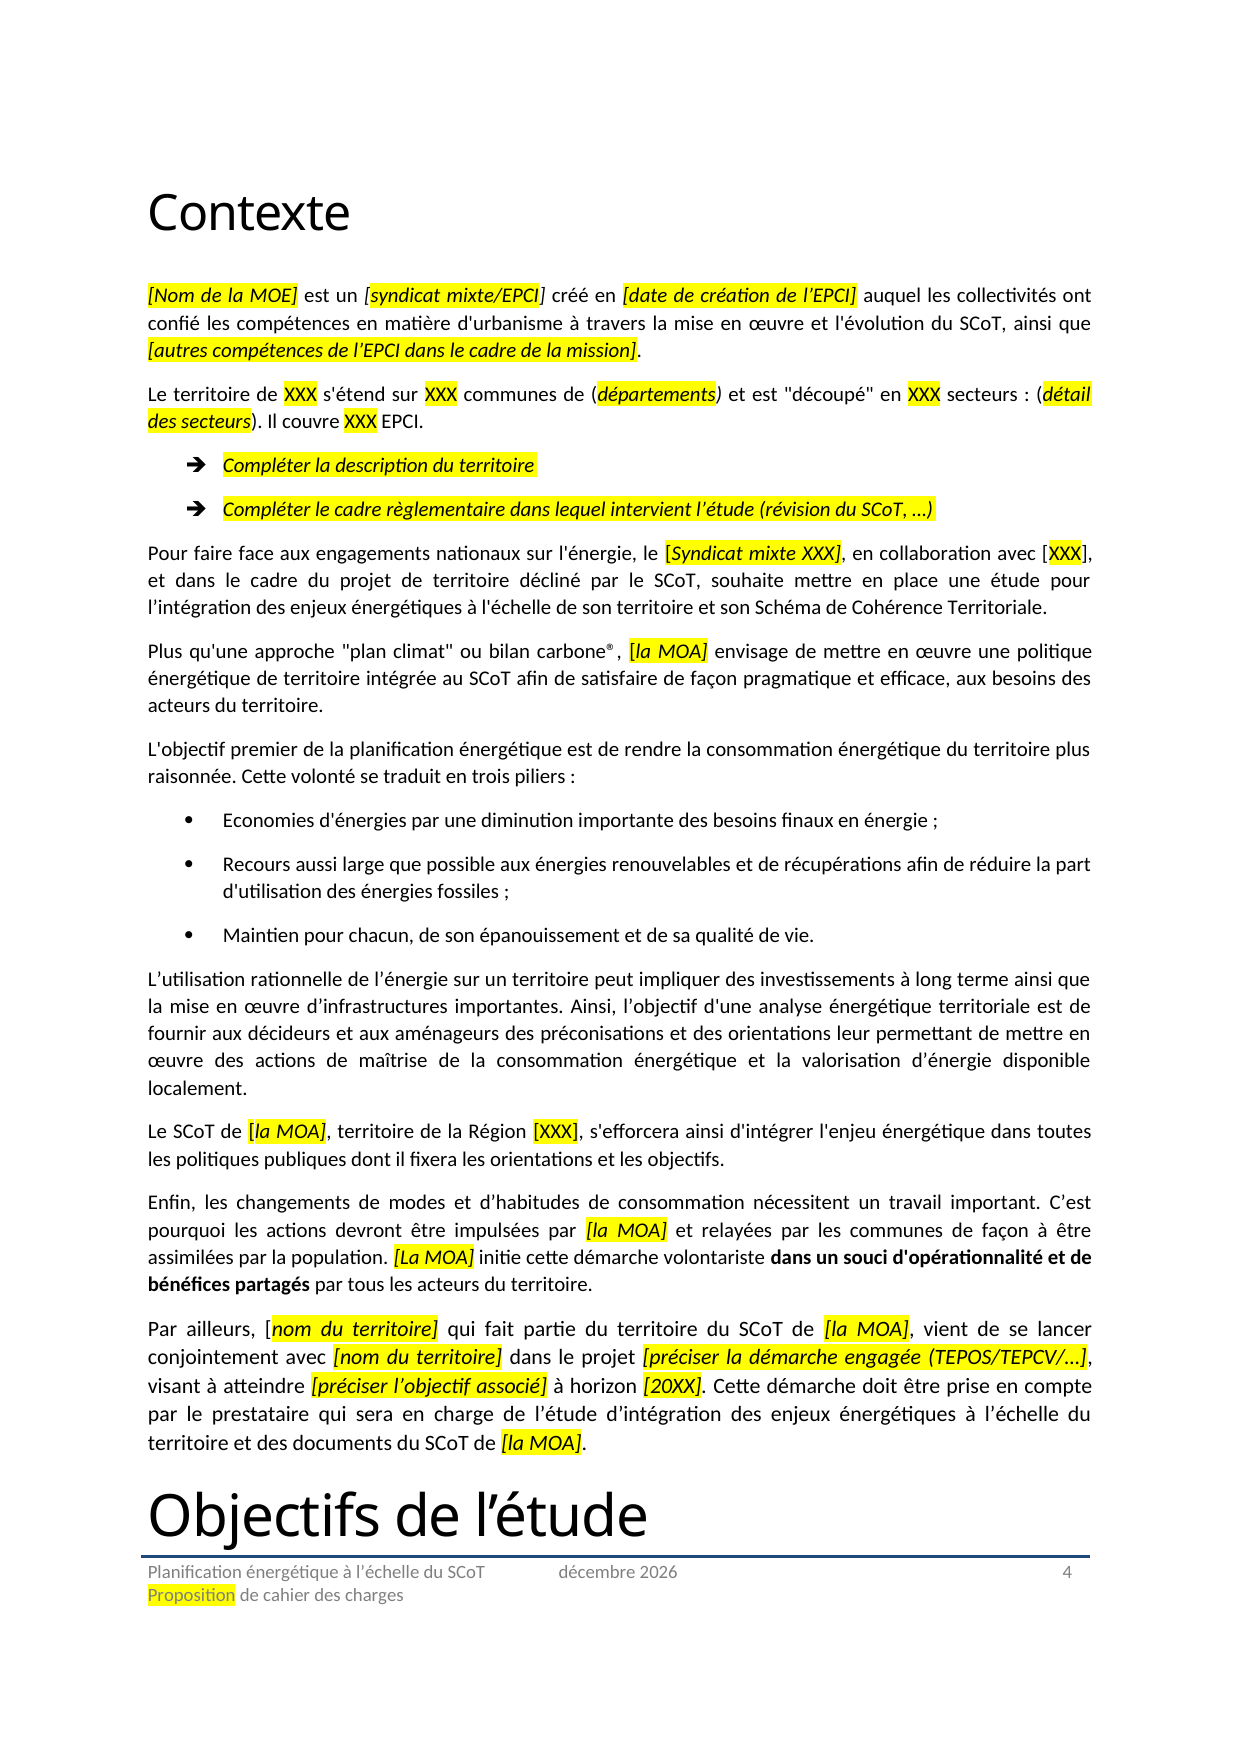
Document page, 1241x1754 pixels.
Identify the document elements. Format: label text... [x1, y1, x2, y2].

text Objectifs de l’étude [148, 1474, 1093, 1553]
text Le territoire de XXX s'étend sur XXX communes de (départements) et est "découpé" en XXX secteurs : (détail des secteurs). Il couvre XXX EPCI. [148, 381, 1093, 433]
text L'objectif premier de la planification énergétique est de rendre la consommation énergétique du territoire plus raisonnée. Cette volonté se traduit en trois piliers : [148, 736, 1093, 789]
list Maintien pour chacun, de son épanouissement et de sa qualité de vie. [185, 922, 1093, 947]
text L’utilisation rationnelle de l’énergie sur un territoire peut impliquer des investissements à long terme ainsi que la mise en œuvre d’infrastructures importantes. Ainsi, l’objectif d'une analyse énergétique territoriale est de fournir aux décideurs et aux aménageurs des préconisations et des orientations leur permettant de mettre en œuvre des actions de maîtrise de la consommation énergétique et la valorisation d’énergie disponible localement. [148, 966, 1093, 1100]
text Enfin, les changements de modes et d’habitudes de consommation nécessitent un travail important. C’est pourquoi les actions devront être impulsées par [la MOA] et relayées par les communes de façon à être assimilées par la population. [La MOA] initie cette démarche volontariste dans un souci d'opérationnalité et de bénéfices partagés par tous les acteurs du territoire. [148, 1189, 1093, 1297]
text Le SCoT de [la MOA], territoire de la Région [XXX], s'efforcera ainsi d'intégrer l'enjeu énergétique dans toutes les politiques publiques dont il fixera les orientations et les objectifs. [148, 1118, 1093, 1171]
list Recours aussi large que possible aux énergies renouvelables et de récupérations afin de réduire la part d'utilisation des énergies fossiles ; [185, 851, 1093, 904]
list Compléter la description du territoire [185, 452, 1093, 477]
list Compléter le cadre règlementaire dans lequel intervient l’étude (révision du SCoT, …) [185, 496, 1093, 521]
text Pour faire face aux engagements nationaux sur l'énergie, le [Syndicat mixte XXX], en collaboration avec [XXX], et dans le cadre du projet de territoire décliné par le SCoT, souhaite mettre en place une étude pour l’intégration des enjeux énergétiques à l'échelle de son territoire et son Schéma de Cohérence Territoriale. [148, 540, 1093, 619]
text Par ailleurs, [nom du territoire] qui fait partie du territoire du SCoT de [la MOA], vient de se lancer conjointement avec [nom du territoire] dans le projet [préciser la démarche engagée (TEPOS/TEPCV/…], visant à atteindre [préciser l’objectif associé] à horizon [20XX]. Cette démarche doit être prise en compte par le prestataire qui sera en charge de l’étude d’intégration des enjeux énergétiques à l’échelle du territoire et des documents du SCoT de [la MOA]. [148, 1315, 1093, 1455]
text [Nom de la MOE] est un [syndicat mixte/EPCI] créé en [date de création de l’EPCI] auquel les collectivités ont confié les compétences en matière d'urbanisme à travers la mise en œuvre et l'évolution du SCoT, ainsi que [autres compétences de l’EPCI dans le cadre de la mission]. [148, 283, 1093, 362]
text Plus qu'une approche "plan climat" ou bilan carbone®, [la MOA] envisage de mettre en œuvre une politique énergétique de territoire intégrée au SCoT afin de satisfaire de façon pragmatique et efficace, aux besoins des acteurs du territoire. [148, 638, 1093, 718]
list Economies d'énergies par une diminution importante des besoins finaux en énergie ; [185, 807, 1093, 833]
text Contexte [148, 177, 1093, 245]
